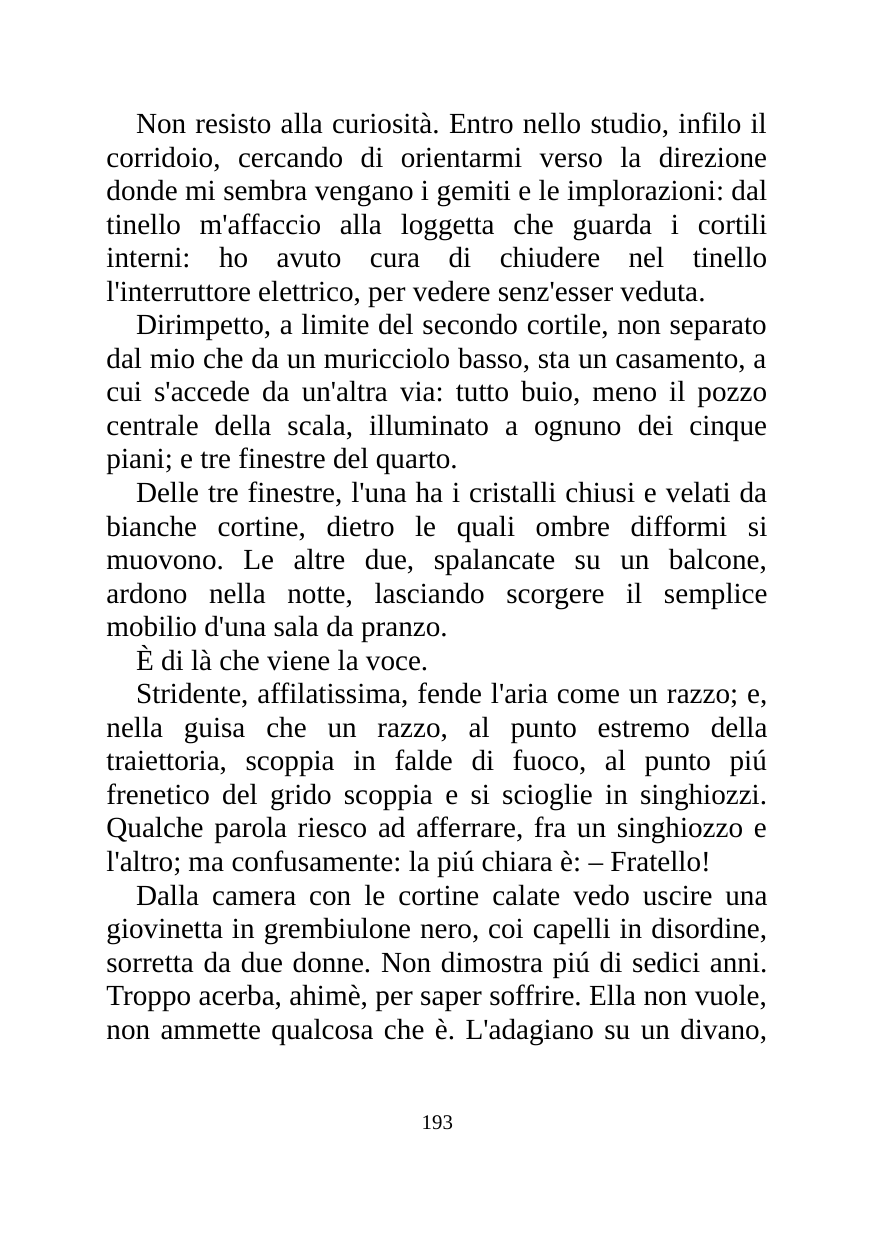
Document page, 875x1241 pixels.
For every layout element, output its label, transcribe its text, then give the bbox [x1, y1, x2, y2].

text Delle tre finestre, l'una ha i cristalli chiusi e velati da bianche cortine, dietro le quali ombre difformi si muovono. Le altre due, spalancate su un balcone, ardono nella notte, lasciando scorgere il semplice mobilio d'una sala da pranzo. [106, 475, 768, 643]
text Dalla camera con le cortine calate vedo uscire una giovinetta in grembiulone nero, coi capelli in disordine, sorretta da due donne. Non dimostra piú di sedici anni. Troppo acerba, ahimè, per saper soffrire. Ella non vuole, non ammette qualcosa che è. L'adagiano su un divano, [106, 878, 768, 1045]
text Stridente, affilatissima, fende l'aria come un razzo; e, nella guisa che un razzo, al punto estremo della traiettoria, scoppia in falde di fuoco, al punto piú frenetico del grido scoppia e si scioglie in singhiozzi. Qualche parola riesco ad afferrare, fra un singhiozzo e l'altro; ma confusamente: la piú chiara è: – Fratello! [106, 676, 768, 878]
text È di là che viene la voce. [106, 643, 768, 676]
text Dirimpetto, a limite del secondo cortile, non separato dal mio che da un muricciolo basso, sta un casamento, a cui s'accede da un'altra via: tutto buio, meno il pozzo centrale della scala, illuminato a ognuno dei cinque piani; e tre finestre del quarto. [106, 307, 768, 475]
text Non resisto alla curiosità. Entro nello studio, infilo il corridoio, cercando di orientarmi verso la direzione donde mi sembra vengano i gemiti e le implorazioni: dal tinello m'affaccio alla loggetta che guarda i cortili interni: ho avuto cura di chiudere nel tinello l'interruttore elettrico, per vedere senz'esser veduta. [106, 106, 768, 307]
